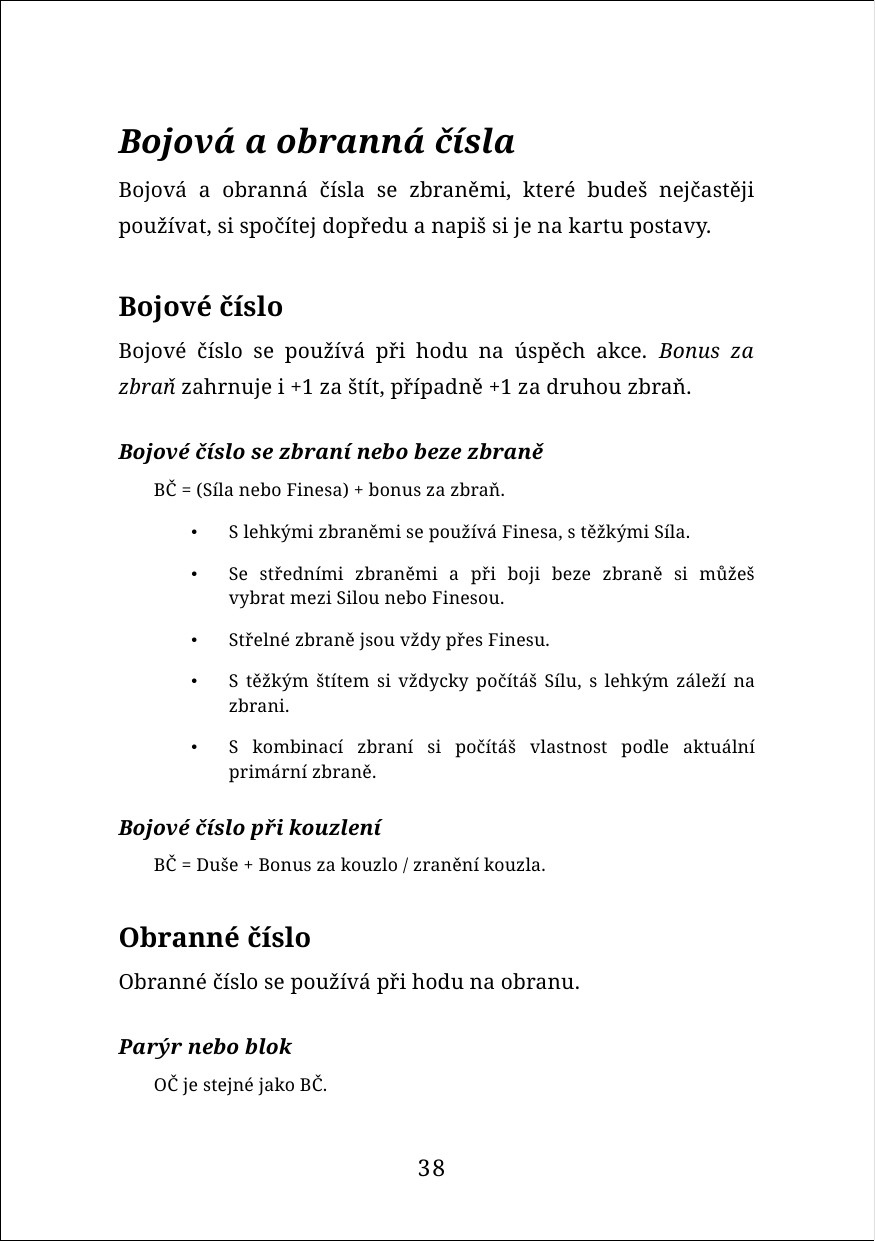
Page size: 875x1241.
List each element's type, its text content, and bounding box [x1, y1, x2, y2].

subtitle Parýr nebo blok [118, 1032, 756, 1061]
subtitle Bojové číslo [118, 288, 756, 325]
text Obranné číslo se používá při hodu na obranu. [118, 967, 756, 996]
subtitle Obranné číslo [118, 918, 756, 955]
subtitle Bojová a obranná čísla [118, 118, 756, 164]
list BČ = (Síla nebo Finesa) + bonus za zbraň. [154, 477, 756, 501]
subtitle Bojové číslo při kouzlení [118, 813, 756, 841]
list S lehkými zbraněmi se používá Finesa, s těžkými Síla. [191, 519, 756, 543]
list Střelné zbraně jsou vždy přes Finesu. [191, 627, 756, 651]
list S kombinací zbraní si počítáš vlastnost podle aktuální primární zbraně. [191, 735, 756, 783]
list BČ = Duše + Bonus za kouzlo / zranění kouzla. [154, 853, 756, 877]
text Bojové číslo se používá při hodu na úspěch akce. Bonus za zbraň zahrnuje i +1 za štít, případně +1 za druhou zbraň. [118, 336, 756, 400]
text Bojová a obranná čísla se zbraněmi, které budeš nejčastěji používat, si spočítej dopředu a napiš si je na kartu postavy. [118, 175, 756, 239]
list S těžkým štítem si vždycky počítáš Sílu, s lehkým záleží na zbrani. [191, 669, 756, 717]
subtitle Bojové číslo se zbraní nebo beze zbraně [118, 437, 756, 465]
list OČ je stejné jako BČ. [154, 1072, 756, 1096]
list Se středními zbraněmi a při boji beze zbraně si můžeš vybrat mezi Silou nebo Finesou. [191, 561, 756, 609]
